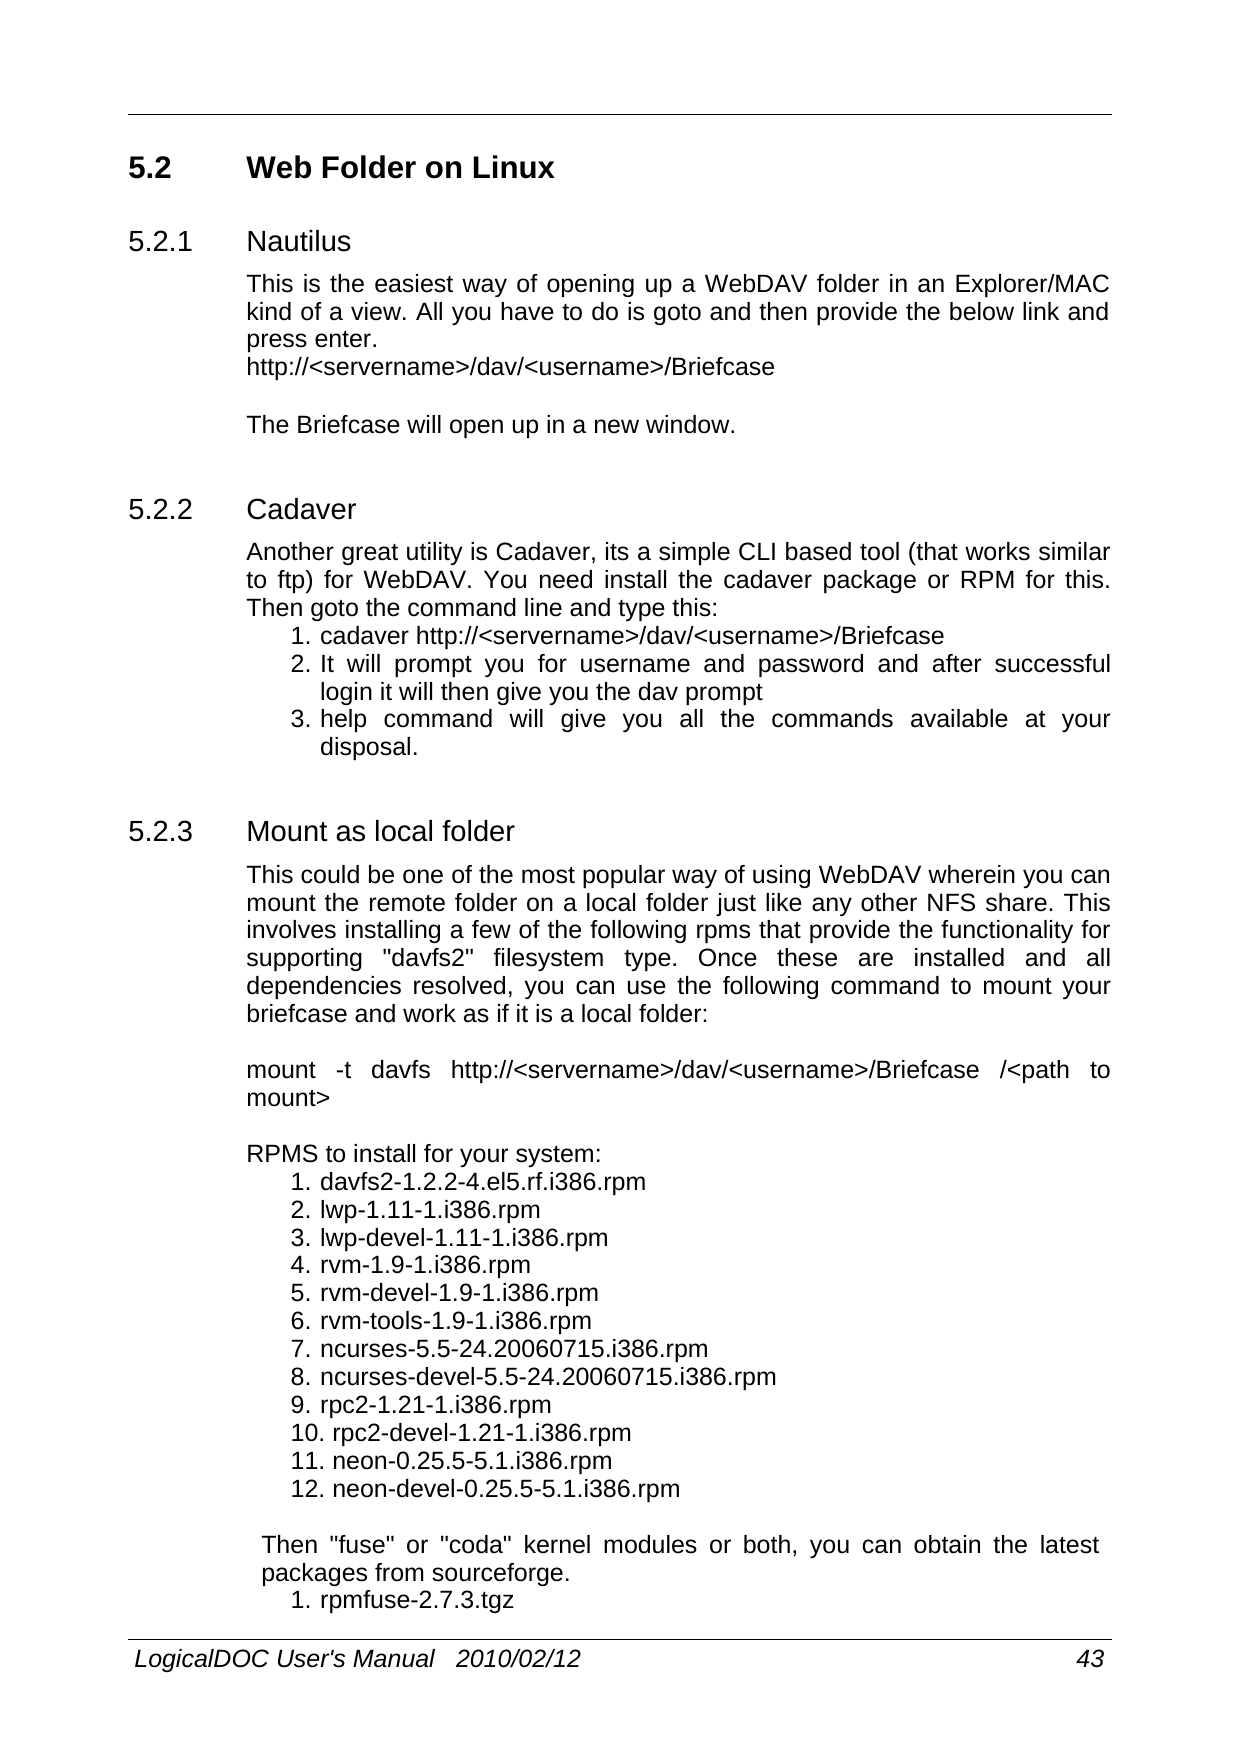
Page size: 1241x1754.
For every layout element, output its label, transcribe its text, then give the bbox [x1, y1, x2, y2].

list ncurses-devel-5.5-24.20060715.i386.rpm [290, 1363, 1112, 1391]
list neon-0.25.5-5.1.i386.rpm [290, 1447, 1112, 1474]
list cadaver http://<servername>/dav/<username>/Briefcase [290, 622, 1112, 649]
text The Briefcase will open up in a new window. [246, 411, 1112, 438]
list ncurses-5.5-24.20060715.i386.rpm [290, 1335, 1112, 1363]
list rpmfuse-2.7.3.tgz [290, 1586, 1112, 1614]
list rpc2-1.21-1.i386.rpm [290, 1391, 1112, 1419]
list help command will give you all the commands available at your disposal. [290, 705, 1112, 761]
text Another great utility is Cadaver, its a simple CLI based tool (that works similar to ftp) for WebDAV. You need install the cadaver package or RPM for this. Then goto the command line and type this: [246, 538, 1112, 622]
list lwp-1.11-1.i386.rpm [290, 1195, 1112, 1223]
text http://<servername>/dav/<username>/Briefcase [246, 353, 1112, 381]
subtitle Mount as local folder [128, 815, 1112, 848]
text This is the easiest way of opening up a WebDAV folder in an Explorer/MAC kind of a view. All you have to do is goto and then provide the below link and press enter. [246, 269, 1112, 353]
text RPMS to install for your system: [246, 1139, 1112, 1167]
text mount -t davfs http://<servername>/dav/<username>/Briefcase /<path to mount> [246, 1056, 1112, 1112]
list rvm-devel-1.9-1.i386.rpm [290, 1279, 1112, 1307]
list davfs2-1.2.2-4.el5.rf.i386.rpm [290, 1167, 1112, 1195]
list neon-devel-0.25.5-5.1.i386.rpm [290, 1474, 1112, 1502]
list rvm-1.9-1.i386.rpm [290, 1251, 1112, 1279]
list lwp-devel-1.11-1.i386.rpm [290, 1223, 1112, 1251]
subtitle Nautilus [128, 224, 1112, 257]
text Then "fuse" or "coda" kernel modules or both, you can obtain the latest packages from sourceforge. [202, 1530, 1112, 1586]
subtitle Cadaver [128, 493, 1112, 525]
subtitle Web Folder on Linux [128, 150, 1112, 185]
text This could be one of the most popular way of using WebDAV wherein you can mount the remote folder on a local folder just like any other NFS share. This involves installing a few of the following rpms that provide the functionality for supporting "davfs2" filesystem type. Once these are installed and all dependencies resolved, you can use the following command to mount your briefcase and work as if it is a local folder: [246, 860, 1112, 1028]
list It will prompt you for username and password and after successful login it will then give you the dav prompt [290, 649, 1112, 705]
list rvm-tools-1.9-1.i386.rpm [290, 1307, 1112, 1335]
list rpc2-devel-1.21-1.i386.rpm [290, 1419, 1112, 1447]
